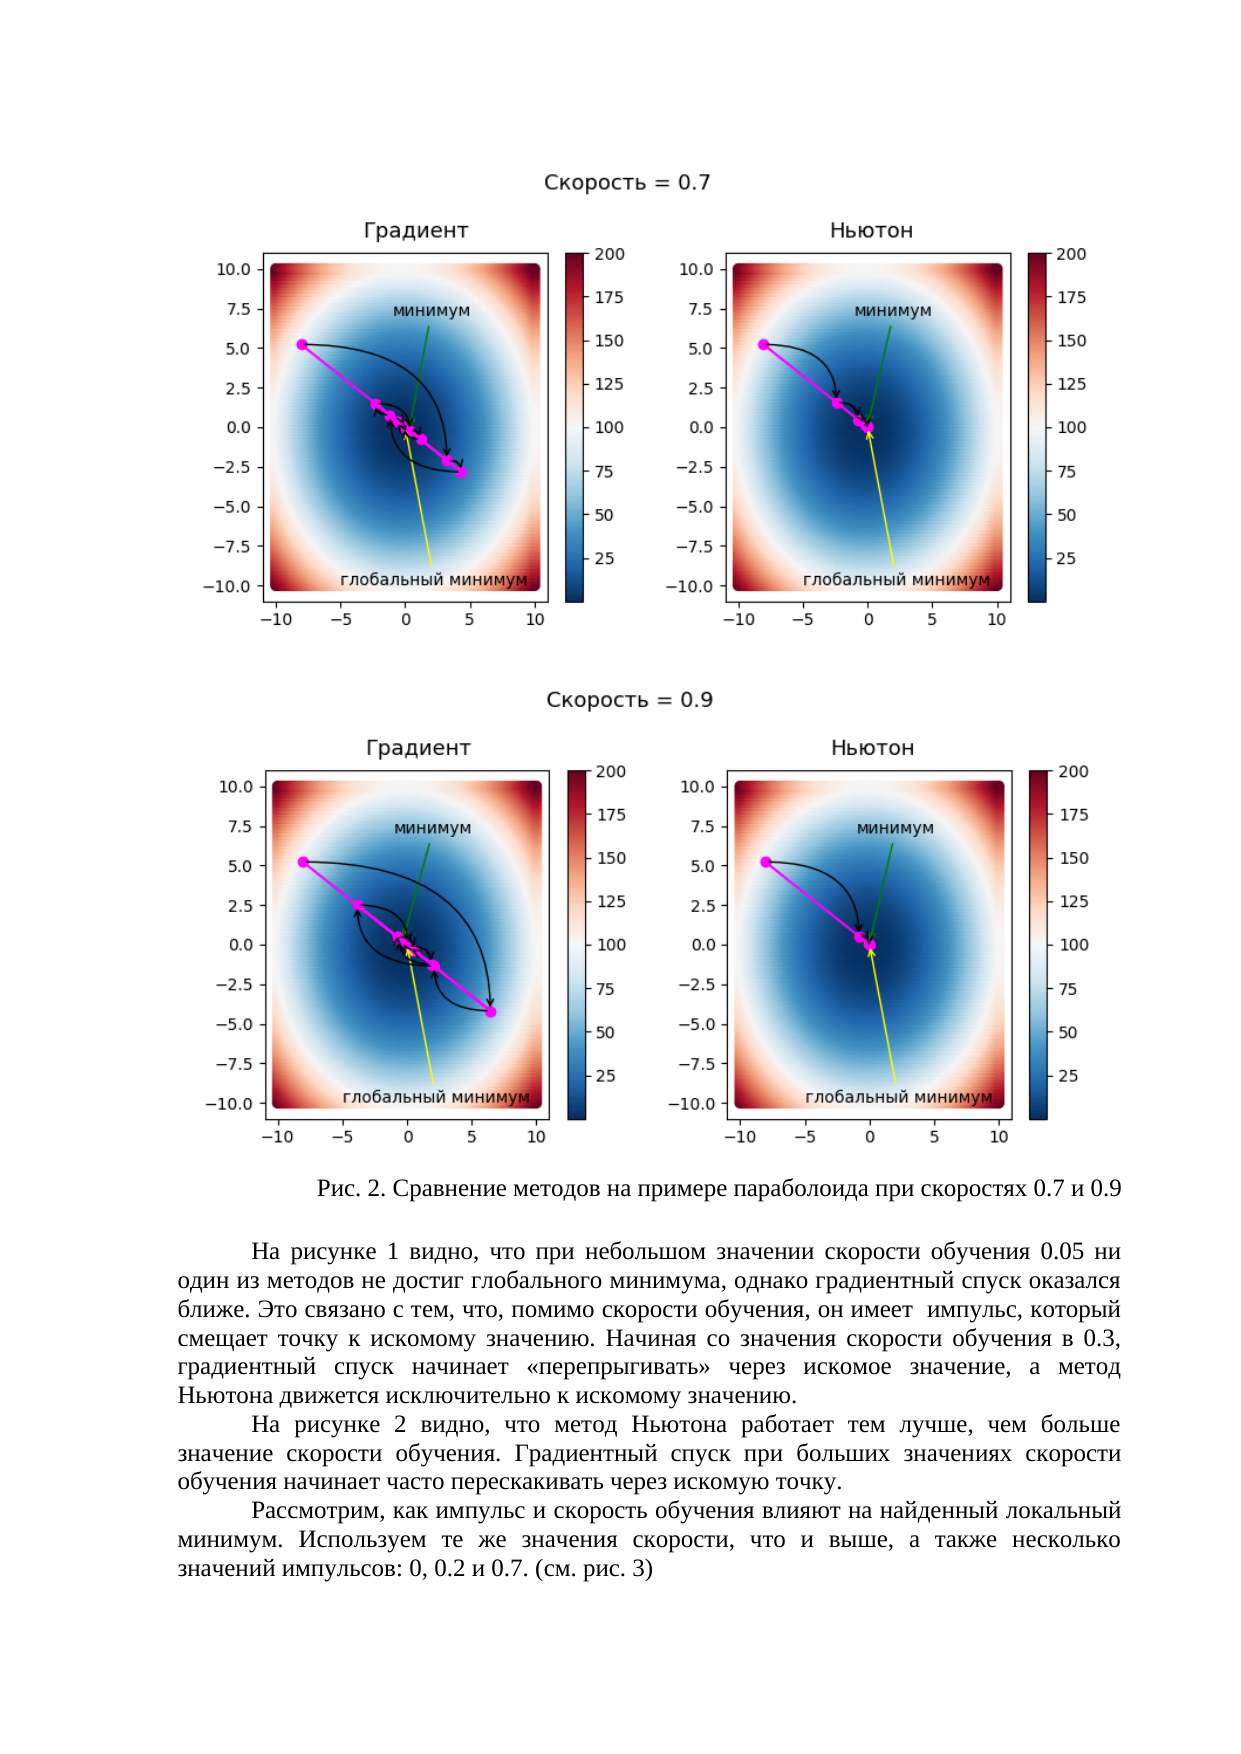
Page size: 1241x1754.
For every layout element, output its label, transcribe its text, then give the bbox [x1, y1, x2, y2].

list Рассмотрим, как импульс и скорость обучения влияют на найденный локальный минимум. Используем те же значения скорости, что и выше, а также несколько значений импульсов: 0, 0.2 и 0.7. (см. рис. 3) [177, 1495, 1122, 1581]
text На рисунке 2 видно, что метод Ньютона работает тем лучше, чем больше значение скорости обучения. Градиентный спуск при больших значениях скорости обучения начинает часто перескакивать через искомую точку. [177, 1409, 1122, 1495]
text Рис. 2. Сравнение методов на примере параболоида при скоростях 0.7 и 0.9 [177, 1173, 1122, 1201]
text На рисунке 1 видно, что при небольшом значении скорости обучения 0.05 ни один из методов не достиг глобального минимума, однако градиентный спуск оказался ближе. Это связано с тем, что, помимо скорости обучения, он имеет импульс, который смещает точку к искомому значению. Начиная со значения скорости обучения в 0.3, градиентный спуск начинает «перепрыгивать» через искомое значение, а метод Ньютона движется исключительно к искомому значению. [177, 1236, 1122, 1409]
picture [181, 151, 1123, 1173]
